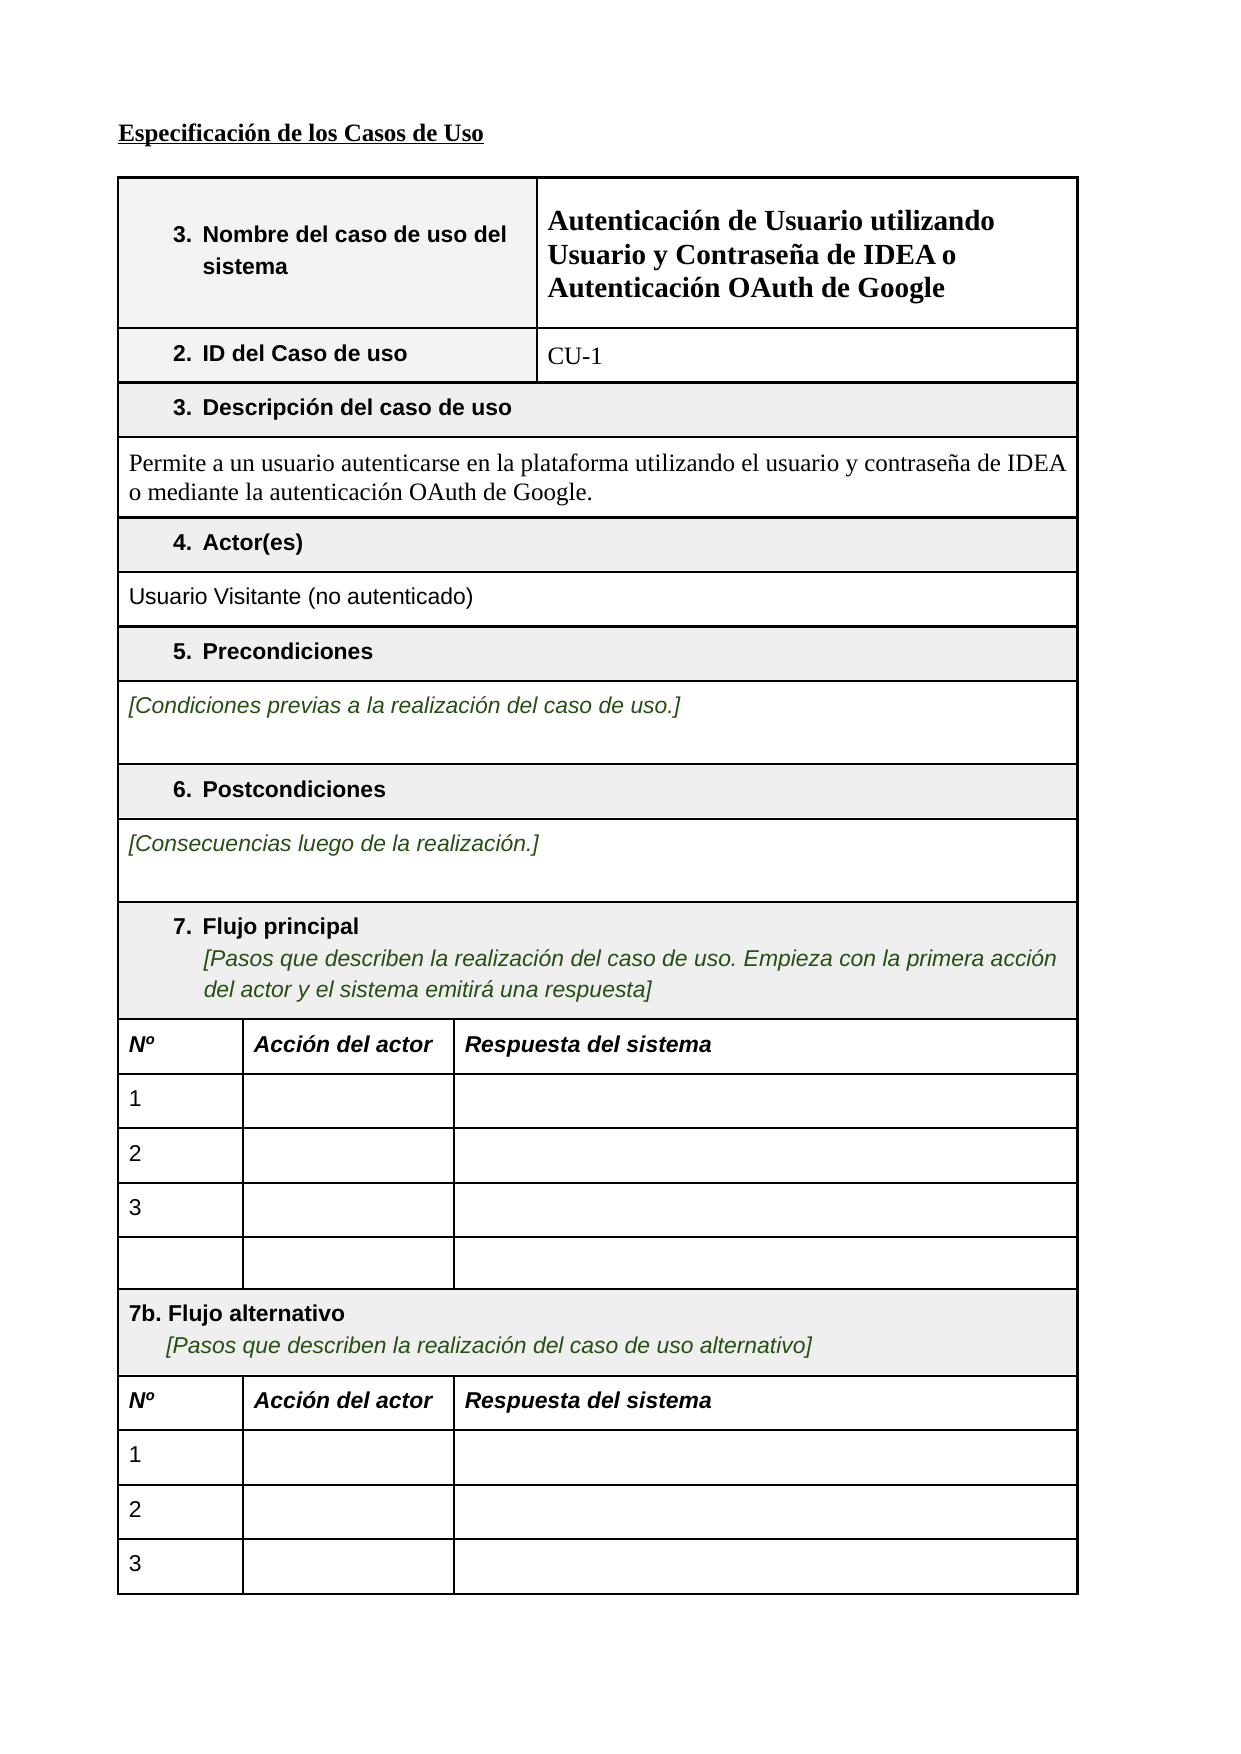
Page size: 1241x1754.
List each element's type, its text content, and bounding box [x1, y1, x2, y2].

table_cell 2 [119, 1486, 242, 1538]
table_cell [244, 1238, 453, 1288]
table_cell [455, 1431, 1076, 1483]
table_cell ID del Caso de uso [119, 329, 536, 381]
table_cell [244, 1184, 453, 1236]
table_cell 3 [119, 1540, 242, 1592]
table_cell [455, 1129, 1076, 1182]
table_cell Precondiciones [119, 628, 1076, 680]
table_header Nombre del caso de uso del sistema [119, 179, 536, 327]
table_cell [Consecuencias luego de la realización.] [119, 820, 1076, 901]
table_cell [455, 1540, 1076, 1592]
table_cell Nº [119, 1020, 242, 1073]
table_cell [Condiciones previas a la realización del caso de uso.] [119, 682, 1076, 763]
table_cell Acción del actor [244, 1377, 453, 1429]
table_cell [455, 1075, 1076, 1127]
table_header Autenticación de Usuario utilizando Usuario y Contraseña de IDEA o Autenticación OAuth de Google [538, 179, 1076, 327]
table_cell [244, 1540, 453, 1592]
table_cell 3 [119, 1184, 242, 1236]
table_cell 1 [119, 1075, 242, 1127]
table_cell [455, 1238, 1076, 1288]
table_cell [455, 1184, 1076, 1236]
table_cell CU-1 [538, 329, 1076, 381]
table_cell Nº [119, 1377, 242, 1429]
table_cell 2 [119, 1129, 242, 1182]
table_cell Postcondiciones [119, 765, 1076, 817]
table_cell Permite a un usuario autenticarse en la plataforma utilizando el usuario y contraseña de IDEA o mediante la autenticación OAuth de Google. [119, 438, 1076, 516]
table_cell [244, 1486, 453, 1538]
table_cell [244, 1129, 453, 1182]
table_cell Usuario Visitante (no autenticado) [119, 573, 1076, 625]
table_cell [119, 1238, 242, 1288]
table_cell [244, 1431, 453, 1483]
table_cell 7b. Flujo alternativo [Pasos que describen la realización del caso de uso alternativo] [119, 1290, 1076, 1374]
table_cell Flujo principal [Pasos que describen la realización del caso de uso. Empieza con la primera acción del actor y el sistema emitirá una respuesta] [119, 903, 1076, 1018]
table_cell Acción del actor [244, 1020, 453, 1073]
table_cell Descripción del caso de uso [119, 384, 1076, 436]
table_cell Actor(es) [119, 519, 1076, 571]
table_cell 1 [119, 1431, 242, 1483]
table_cell Respuesta del sistema [455, 1377, 1076, 1429]
table_cell [455, 1486, 1076, 1538]
table_cell [244, 1075, 453, 1127]
table_cell Respuesta del sistema [455, 1020, 1076, 1073]
